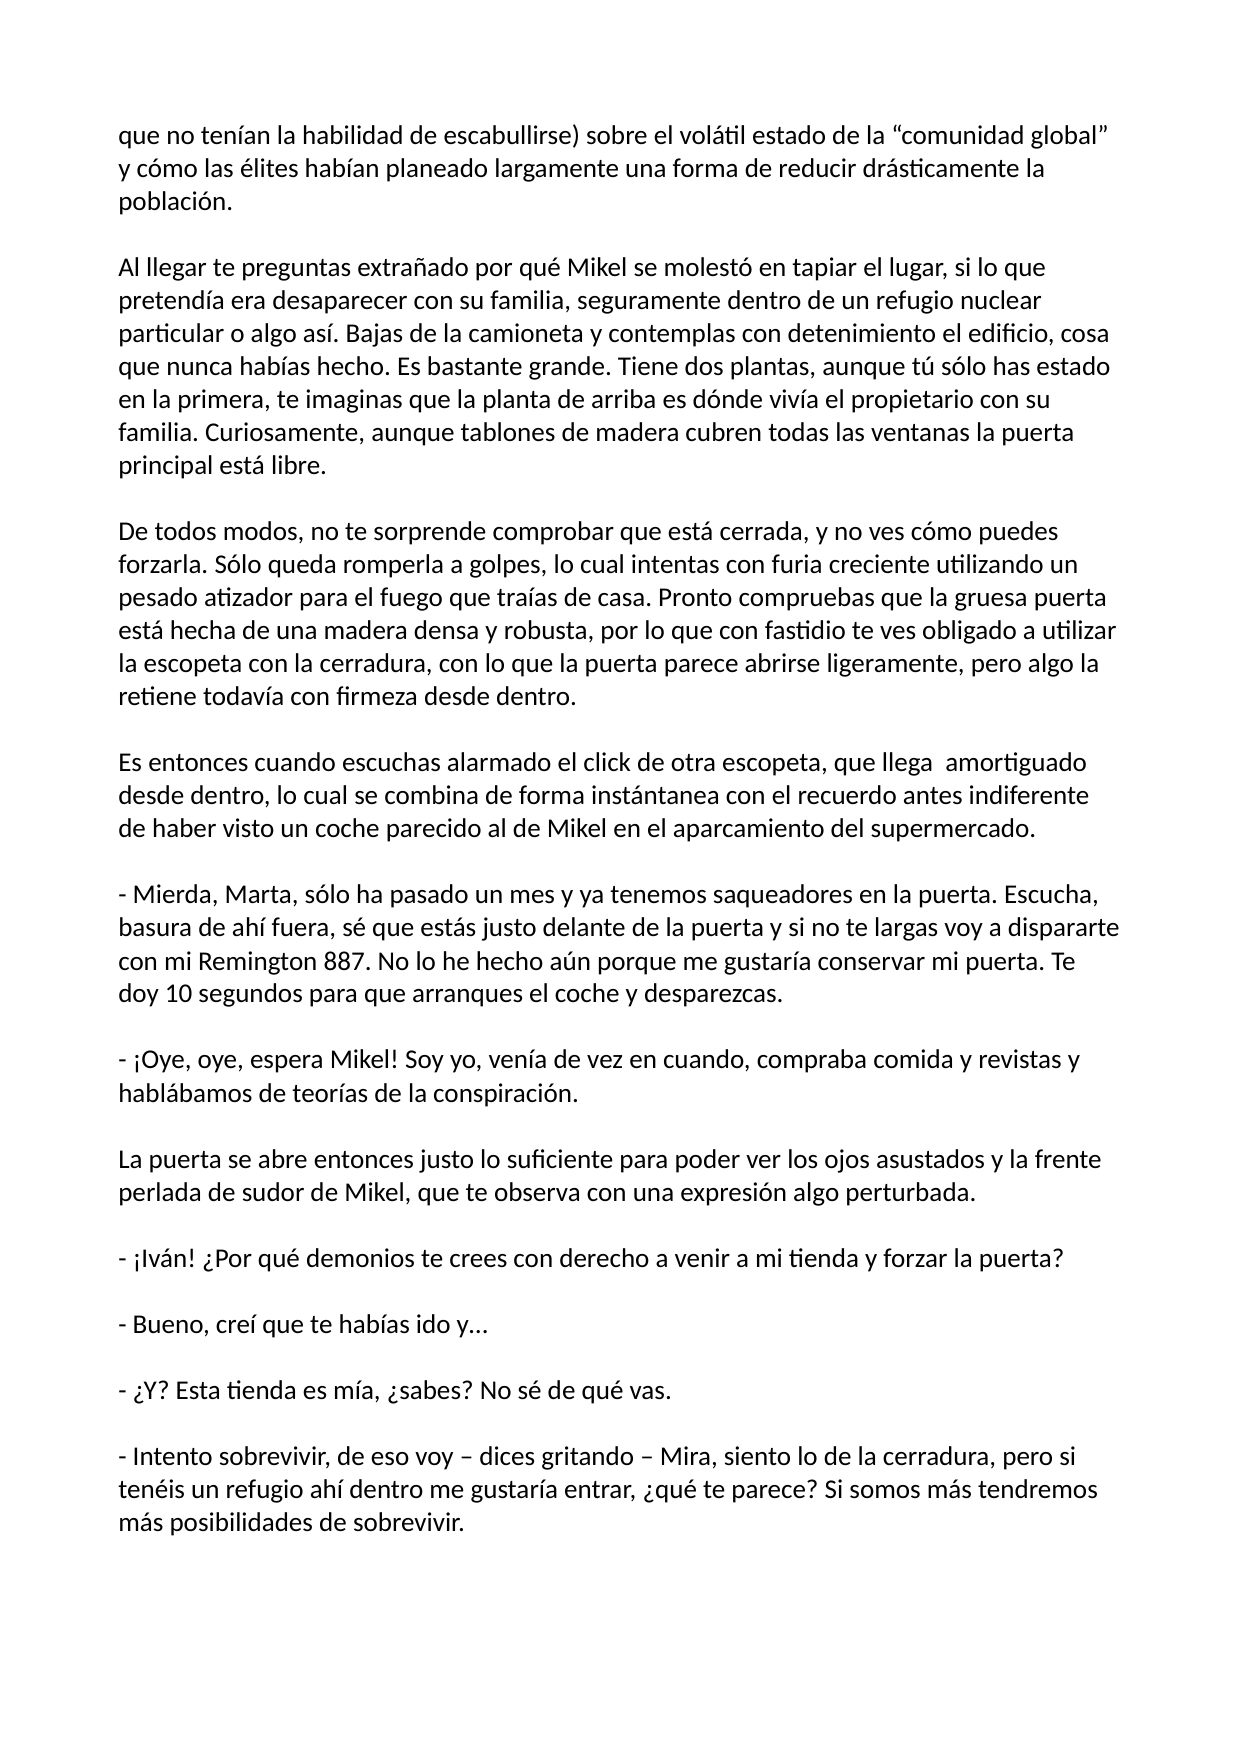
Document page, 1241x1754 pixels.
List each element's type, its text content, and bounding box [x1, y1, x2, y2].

text - Mierda, Marta, sólo ha pasado un mes y ya tenemos saqueadores en la puerta. Escucha, basura de ahí fuera, sé que estás justo delante de la puerta y si no te largas voy a dispararte con mi Remington 887. No lo he hecho aún porque me gustaría conservar mi puerta. Te doy 10 segundos para que arranques el coche y desparezcas. [118, 878, 1122, 1010]
text - ¡Oye, oye, espera Mikel! Soy yo, venía de vez en cuando, compraba comida y revistas y hablábamos de teorías de la conspiración. [118, 1043, 1122, 1109]
text - ¡Iván! ¿Por qué demonios te crees con derecho a venir a mi tienda y forzar la puerta? [118, 1241, 1122, 1274]
text Al llegar te preguntas extrañado por qué Mikel se molestó en tapiar el lugar, si lo que pretendía era desaparecer con su familia, seguramente dentro de un refugio nuclear particular o algo así. Bajas de la camioneta y contemplas con detenimiento el edificio, cosa que nunca habías hecho. Es bastante grande. Tiene dos plantas, aunque tú sólo has estado en la primera, te imaginas que la planta de arriba es dónde vivía el propietario con su familia. Curiosamente, aunque tablones de madera cubren todas las ventanas la puerta principal está libre. [118, 250, 1122, 481]
text - Bueno, creí que te habías ido y… [118, 1307, 1122, 1340]
text - ¿Y? Esta tienda es mía, ¿sabes? No sé de qué vas. [118, 1373, 1122, 1406]
text De todos modos, no te sorprende comprobar que está cerrada, y no ves cómo puedes forzarla. Sólo queda romperla a golpes, lo cual intentas con furia creciente utilizando un pesado atizador para el fuego que traías de casa. Pronto compruebas que la gruesa puerta está hecha de una madera densa y robusta, por lo que con fastidio te ves obligado a utilizar la escopeta con la cerradura, con lo que la puerta parece abrirse ligeramente, pero algo la retiene todavía con firmeza desde dentro. [118, 514, 1122, 712]
text que no tenían la habilidad de escabullirse) sobre el volátil estado de la “comunidad global” y cómo las élites habían planeado largamente una forma de reducir drásticamente la población. [118, 118, 1122, 217]
text Es entonces cuando escuchas alarmado el click de otra escopeta, que llega amortiguado desde dentro, lo cual se combina de forma instántanea con el recuerdo antes indiferente de haber visto un coche parecido al de Mikel en el aparcamiento del supermercado. [118, 746, 1122, 844]
text La puerta se abre entonces justo lo suficiente para poder ver los ojos asustados y la frente perlada de sudor de Mikel, que te observa con una expresión algo perturbada. [118, 1142, 1122, 1208]
text - Intento sobrevivir, de eso voy – dices gritando – Mira, siento lo de la cerradura, pero si tenéis un refugio ahí dentro me gustaría entrar, ¿qué te parece? Si somos más tendremos más posibilidades de sobrevivir. [118, 1439, 1122, 1538]
